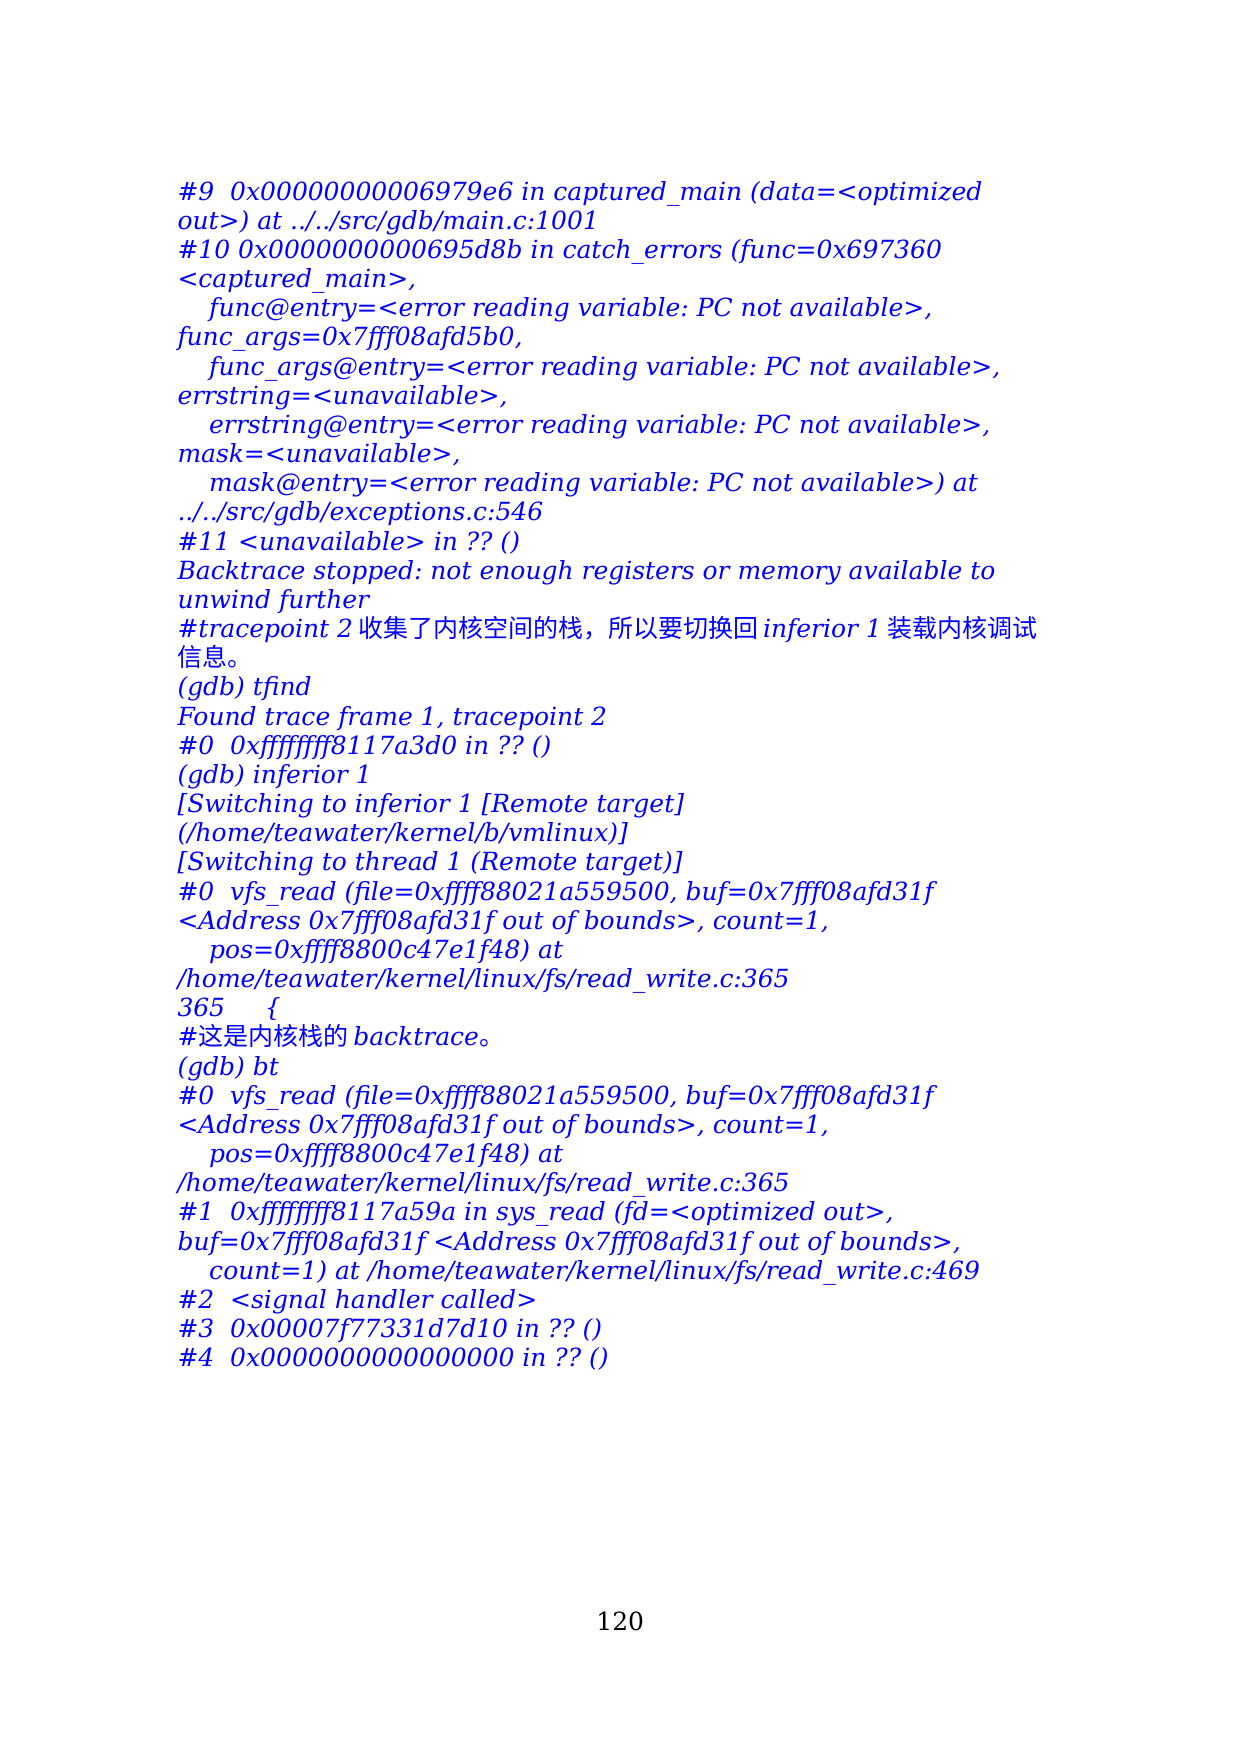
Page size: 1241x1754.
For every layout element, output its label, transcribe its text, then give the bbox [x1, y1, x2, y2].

text pos=0xffff8800c47e1f48) at /home/teawater/kernel/linux/fs/read_write.c:365 [177, 935, 1063, 993]
text #1 0xffffffff8117a59a in sys_read (fd=<optimized out>, buf=0x7fff08afd31f <Address 0x7fff08afd31f out of bounds>, [177, 1198, 1063, 1256]
text count=1) at /home/teawater/kernel/linux/fs/read_write.c:469 [177, 1256, 1063, 1285]
text #3 0x00007f77331d7d10 in ?? () [177, 1314, 1063, 1343]
text #0 vfs_read (file=0xffff88021a559500, buf=0x7fff08afd31f <Address 0x7fff08afd31f out of bounds>, count=1, [177, 877, 1063, 935]
text #11 <unavailable> in ?? () [177, 527, 1063, 556]
text [Switching to inferior 1 [Remote target] (/home/teawater/kernel/b/vmlinux)] [177, 789, 1063, 848]
text (gdb) inferior 1 [177, 760, 1063, 789]
text 365 { [177, 993, 1063, 1023]
text [Switching to thread 1 (Remote target)] [177, 848, 1063, 877]
text #这是内核栈的backtrace。 [177, 1023, 1063, 1052]
text (gdb) bt [177, 1052, 1063, 1081]
text #0 vfs_read (file=0xffff88021a559500, buf=0x7fff08afd31f <Address 0x7fff08afd31f out of bounds>, count=1, [177, 1081, 1063, 1139]
text pos=0xffff8800c47e1f48) at /home/teawater/kernel/linux/fs/read_write.c:365 [177, 1139, 1063, 1198]
text #2 <signal handler called> [177, 1285, 1063, 1314]
text mask@entry=<error reading variable: PC not available>) at ../../src/gdb/exceptions.c:546 [177, 468, 1063, 527]
text errstring@entry=<error reading variable: PC not available>, mask=<unavailable>, [177, 410, 1063, 468]
text Found trace frame 1, tracepoint 2 [177, 702, 1063, 731]
text #0 0xffffffff8117a3d0 in ?? () [177, 731, 1063, 760]
text #4 0x0000000000000000 in ?? () [177, 1343, 1063, 1373]
text func_args@entry=<error reading variable: PC not available>, errstring=<unavailable>, [177, 352, 1063, 410]
text func@entry=<error reading variable: PC not available>, func_args=0x7fff08afd5b0, [177, 293, 1063, 352]
text #10 0x0000000000695d8b in catch_errors (func=0x697360 <captured_main>, [177, 235, 1063, 293]
text #9 0x00000000006979e6 in captured_main (data=<optimized out>) at ../../src/gdb/main.c:1001 [177, 177, 1063, 235]
text Backtrace stopped: not enough registers or memory available to unwind further [177, 556, 1063, 614]
text #tracepoint 2收集了内核空间的栈，所以要切换回inferior 1装载内核调试信息。 [177, 614, 1063, 673]
text (gdb) tfind [177, 673, 1063, 702]
